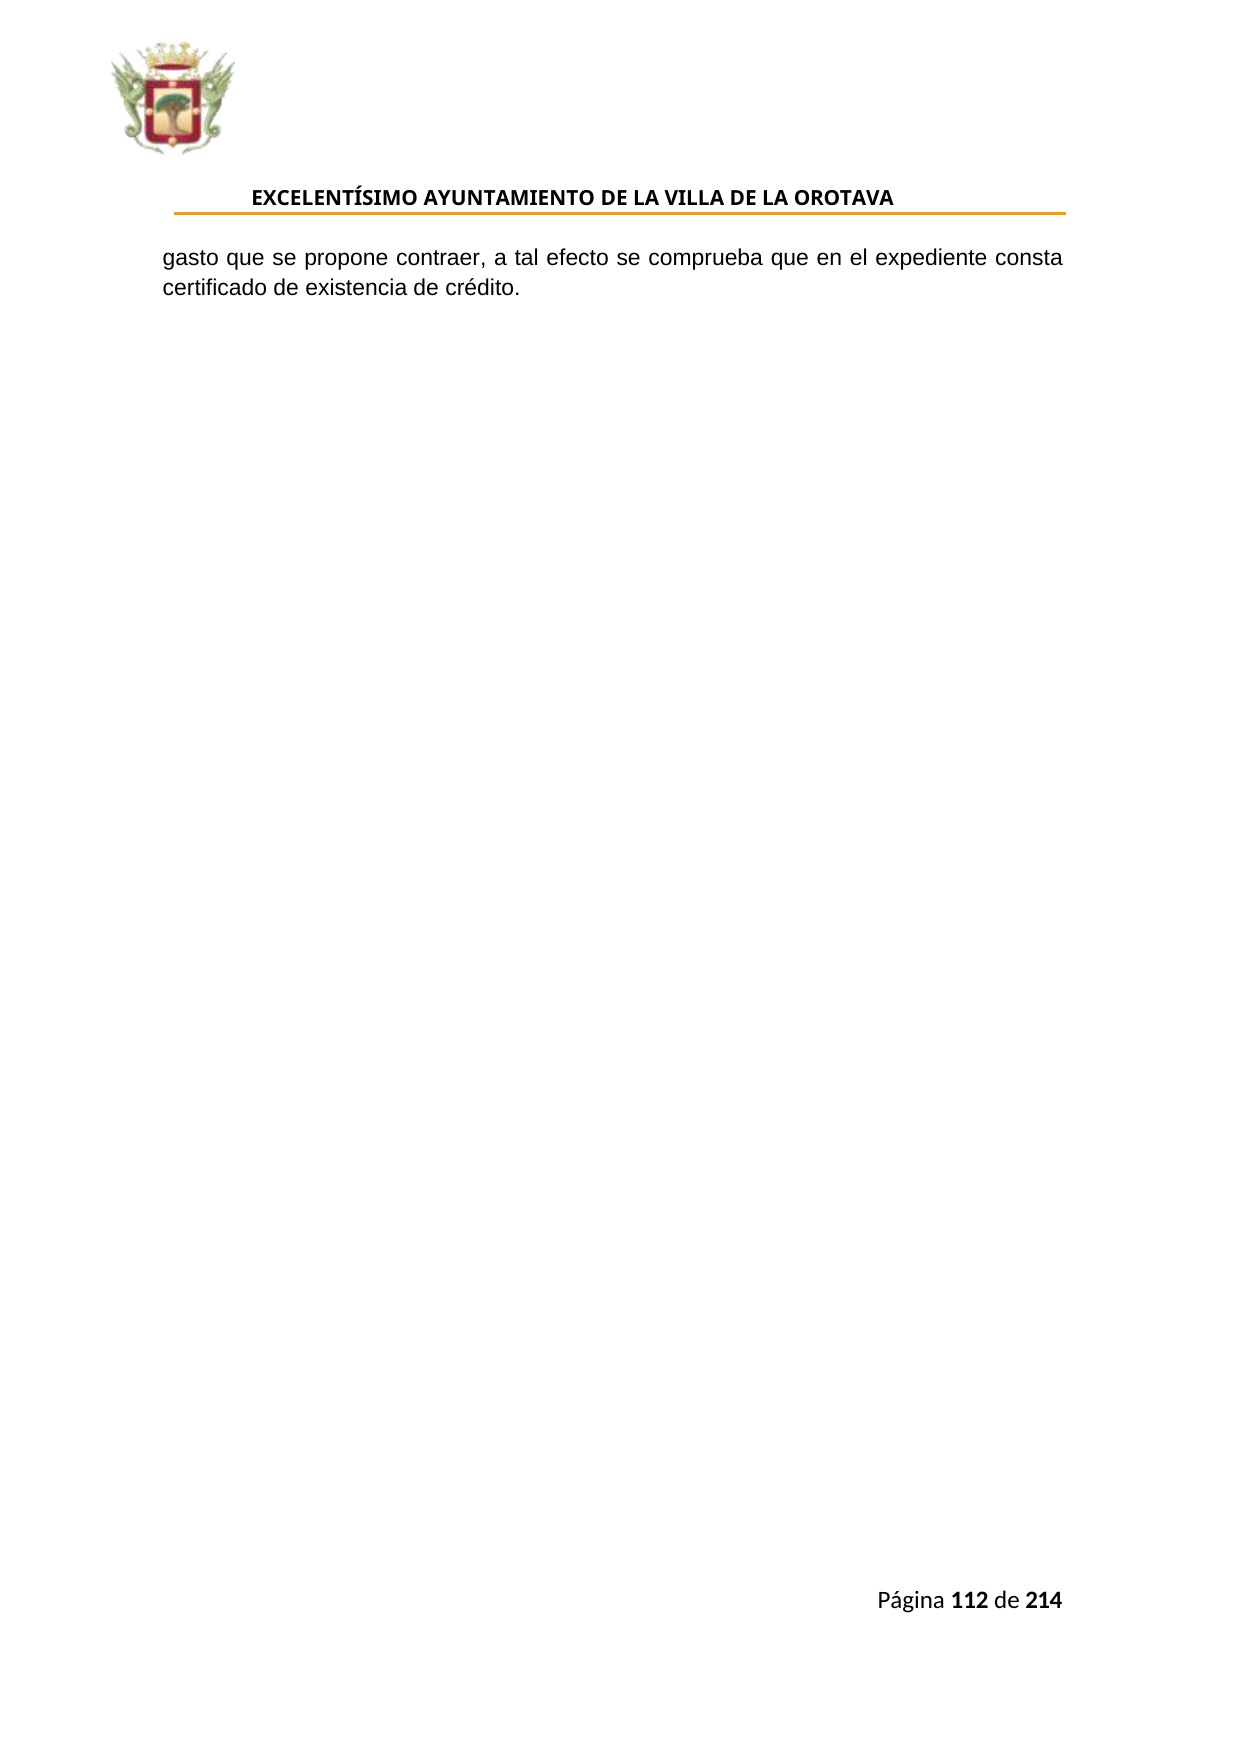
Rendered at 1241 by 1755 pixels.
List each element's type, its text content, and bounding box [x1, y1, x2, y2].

text gasto que se propone contraer, a tal efecto se comprueba que en el expediente consta certificado de existencia de crédito. [162, 244, 1064, 301]
